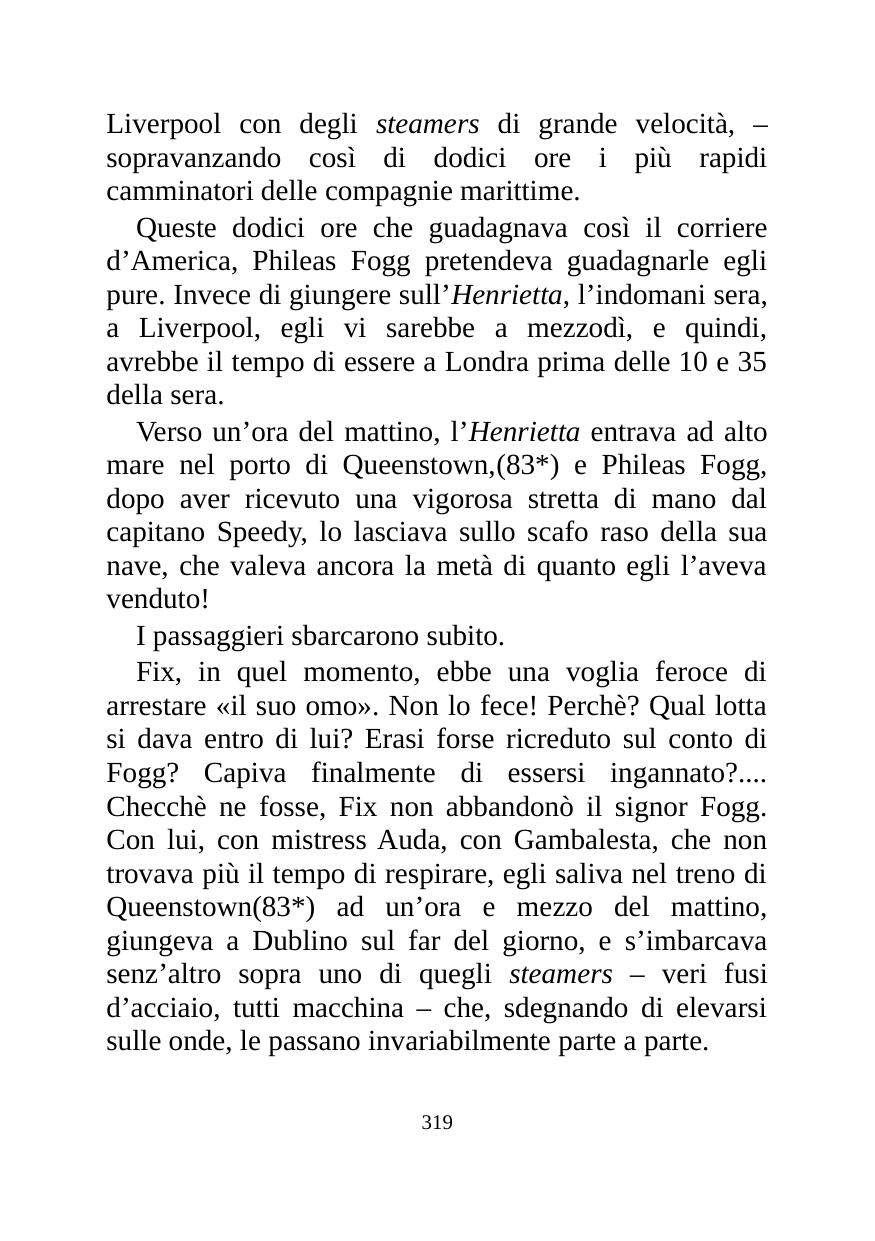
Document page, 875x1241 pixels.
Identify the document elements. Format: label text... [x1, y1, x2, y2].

text Verso un’ora del mattino, l’Henrietta entrava ad alto mare nel porto di Queenstown,(83*) e Phileas Fogg, dopo aver ricevuto una vigorosa stretta di mano dal capitano Speedy, lo lasciava sullo scafo raso della sua nave, che valeva ancora la metà di quanto egli l’aveva venduto! [106, 414, 768, 615]
text I passaggieri sbarcarono subito. [106, 618, 768, 652]
text Queste dodici ore che guadagnava così il corriere d’America, Phileas Fogg pretendeva guadagnarle egli pure. Invece di giungere sull’Henrietta, l’indomani sera, a Liverpool, egli vi sarebbe a mezzodì, e quindi, avrebbe il tempo di essere a Londra prima delle 10 e 35 della sera. [106, 210, 768, 411]
text Fix, in quel momento, ebbe una voglia feroce di arrestare «il suo omo». Non lo fece! Perchè? Qual lotta si dava entro di lui? Erasi forse ricreduto sul conto di Fogg? Capiva finalmente di essersi ingannato?.... Checchè ne fosse, Fix non abbandonò il signor Fogg. Con lui, con mistress Auda, con Gambalesta, che non trovava più il tempo di respirare, egli saliva nel treno di Queenstown(83*) ad un’ora e mezzo del mattino, giungeva a Dublino sul far del giorno, e s’imbarcava senz’altro sopra uno di quegli steamers – veri fusi d’acciaio, tutti macchina – che, sdegnando di elevarsi sulle onde, le passano invariabilmente parte a parte. [106, 654, 768, 1057]
text Liverpool con degli steamers di grande velocità, – sopravanzando così di dodici ore i più rapidi camminatori delle compagnie marittime. [106, 106, 768, 207]
